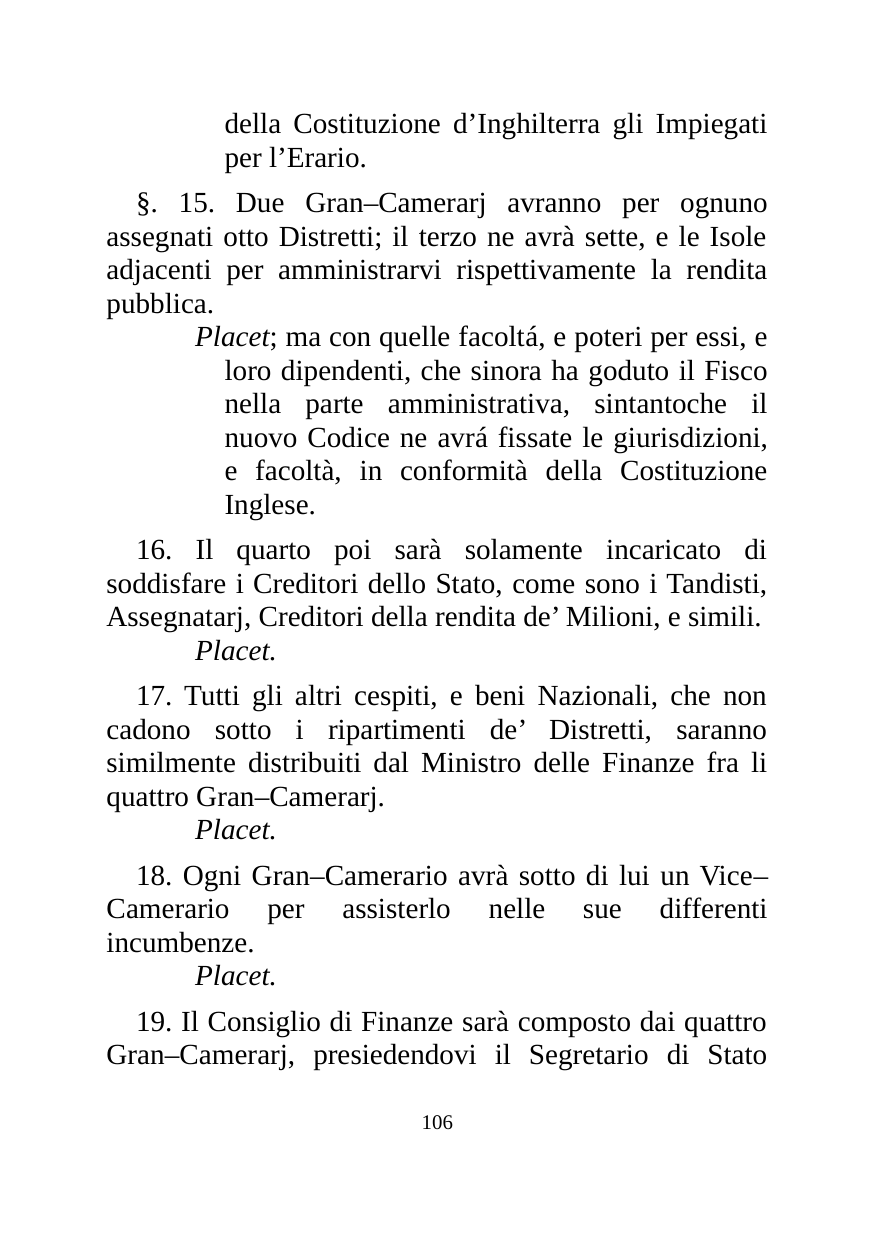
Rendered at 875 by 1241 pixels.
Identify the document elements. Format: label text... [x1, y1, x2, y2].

text 18. Ogni Gran–Camerario avrà sotto di lui un Vice–Camerario per assisterlo nelle sue differenti incumbenze. [106, 858, 768, 958]
text Placet. [195, 812, 768, 846]
text 17. Tutti gli altri cespiti, e beni Nazionali, che non cadono sotto i ripartimenti de’ Distretti, saranno similmente distribuiti dal Ministro delle Finanze fra li quattro Gran–Camerarj. [106, 678, 768, 812]
text della Costituzione d’Inghilterra gli Impiegati per l’Erario. [195, 106, 768, 173]
text Placet; ma con quelle facoltá, e poteri per essi, e loro dipendenti, che sinora ha goduto il Fisco nella parte amministrativa, sintantoche il nuovo Codice ne avrá fissate le giurisdizioni, e facoltà, in conformità della Costituzione Inglese. [195, 319, 768, 521]
text 16. Il quarto poi sarà solamente incaricato di soddisfare i Creditori dello Stato, come sono i Tandisti, Assegnatarj, Creditori della rendita de’ Milioni, e simili. [106, 532, 768, 633]
text 19. Il Consiglio di Finanze sarà composto dai quattro Gran–Camerarj, presiedendovi il Segretario di Stato [106, 1004, 768, 1071]
text Placet. [195, 958, 768, 992]
text Placet. [195, 633, 768, 666]
text §. 15. Due Gran–Camerarj avranno per ognuno assegnati otto Distretti; il terzo ne avrà sette, e le Isole adjacenti per amministrarvi rispettivamente la rendita pubblica. [106, 185, 768, 319]
